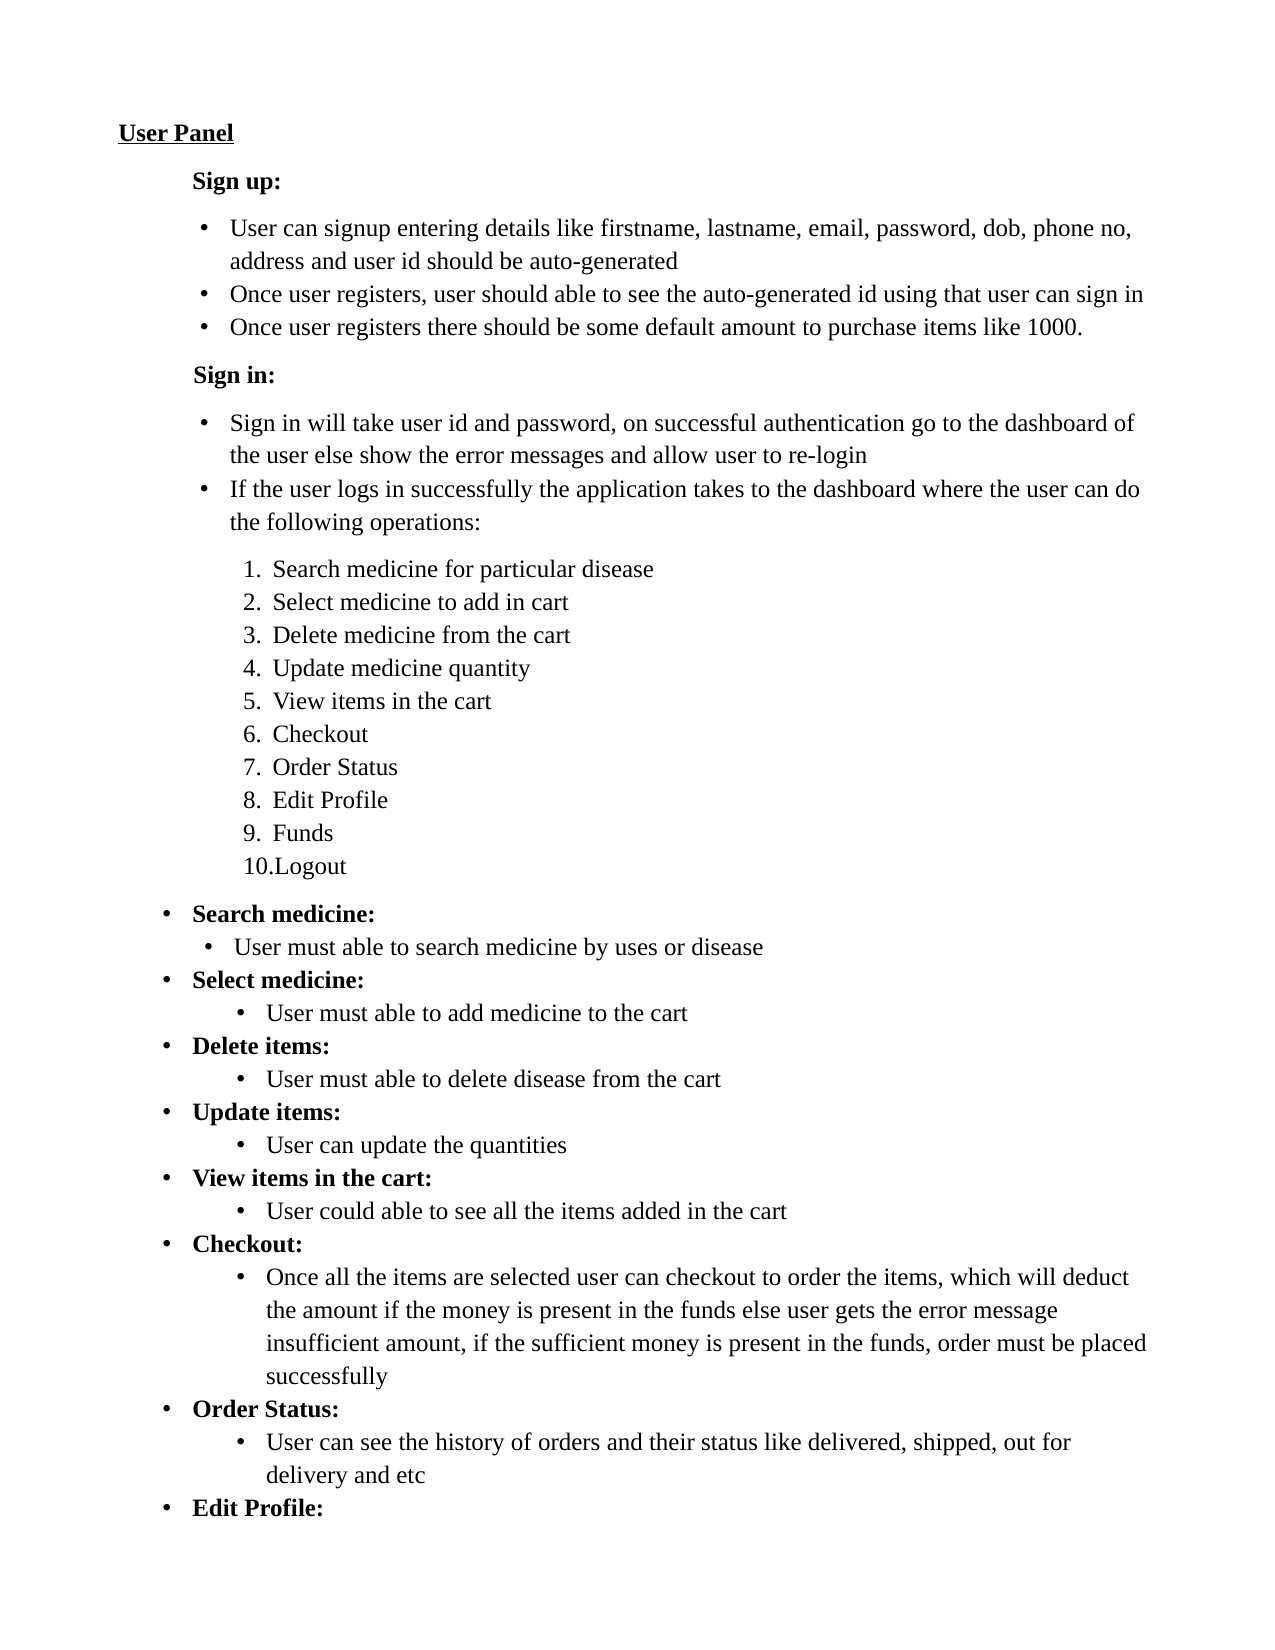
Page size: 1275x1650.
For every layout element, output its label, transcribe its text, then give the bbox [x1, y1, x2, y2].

list User must able to search medicine by uses or disease [204, 932, 1157, 961]
text Sign in: [193, 360, 1157, 389]
list User can update the quantities [236, 1130, 1157, 1159]
list Edit Profile: [162, 1493, 1157, 1522]
list Update medicine quantity [243, 653, 1157, 682]
list Once user registers there should be some default amount to purchase items like 1000. [200, 312, 1157, 341]
list Edit Profile [243, 785, 1157, 814]
list Search medicine for particular disease [243, 554, 1157, 583]
list User can signup entering details like firstname, lastname, email, password, dob, phone no, address and user id should be auto-generated [200, 213, 1157, 275]
list Funds [243, 818, 1157, 847]
list View items in the cart: [162, 1163, 1157, 1192]
list View items in the cart [243, 686, 1157, 715]
list Checkout: [162, 1229, 1157, 1258]
text User Panel [118, 118, 1157, 147]
list Order Status [243, 752, 1157, 781]
list Update items: [162, 1097, 1157, 1126]
list Delete medicine from the cart [243, 620, 1157, 649]
text Sign up: [118, 166, 1157, 194]
list Logout [243, 851, 1157, 880]
list User must able to add medicine to the cart [236, 998, 1157, 1027]
list Once all the items are selected user can checkout to order the items, which will deduct the amount if the money is present in the funds else user gets the error message insufficient amount, if the sufficient money is present in the funds, order must be placed successfully [236, 1262, 1157, 1390]
list Checkout [243, 719, 1157, 748]
list Sign in will take user id and password, on successful authentication go to the dashboard of the user else show the error messages and allow user to re-login [200, 408, 1157, 469]
list Delete items: [162, 1031, 1157, 1060]
list Order Status: [162, 1394, 1157, 1423]
list Select medicine to add in cart [243, 587, 1157, 616]
list If the user logs in successfully the application takes to the dashboard where the user can do the following operations: [200, 474, 1157, 535]
list Once user registers, user should able to see the auto-generated id using that user can sign in [200, 279, 1157, 308]
list User could able to see all the items added in the cart [236, 1196, 1157, 1225]
list User can see the history of orders and their status like delivered, shipped, out for delivery and etc [236, 1427, 1157, 1489]
list Select medicine: [162, 965, 1157, 994]
list Search medicine: [162, 899, 1157, 928]
list User must able to delete disease from the cart [236, 1064, 1157, 1093]
